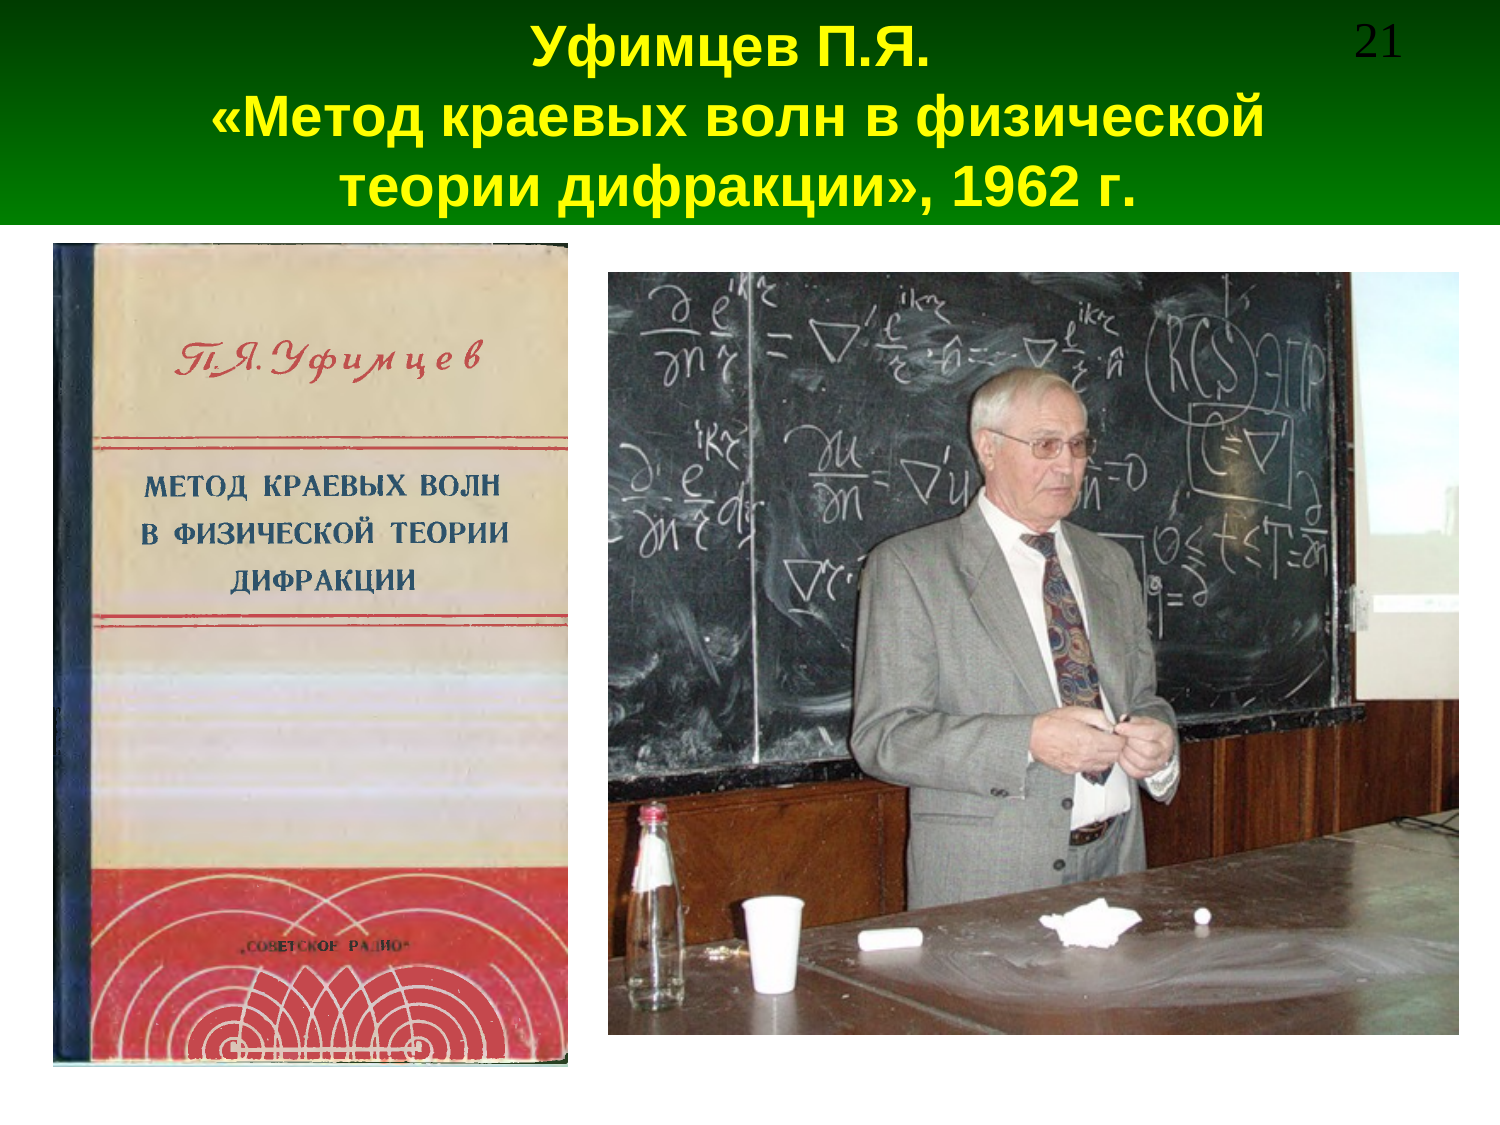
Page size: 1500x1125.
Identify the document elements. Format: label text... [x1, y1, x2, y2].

picture [608, 272, 1459, 1035]
picture [53, 243, 568, 1067]
title Уфимцев П.Я. «Метод краевых волн в физической теории дифракции», 1962 г. [88, 0, 1389, 226]
